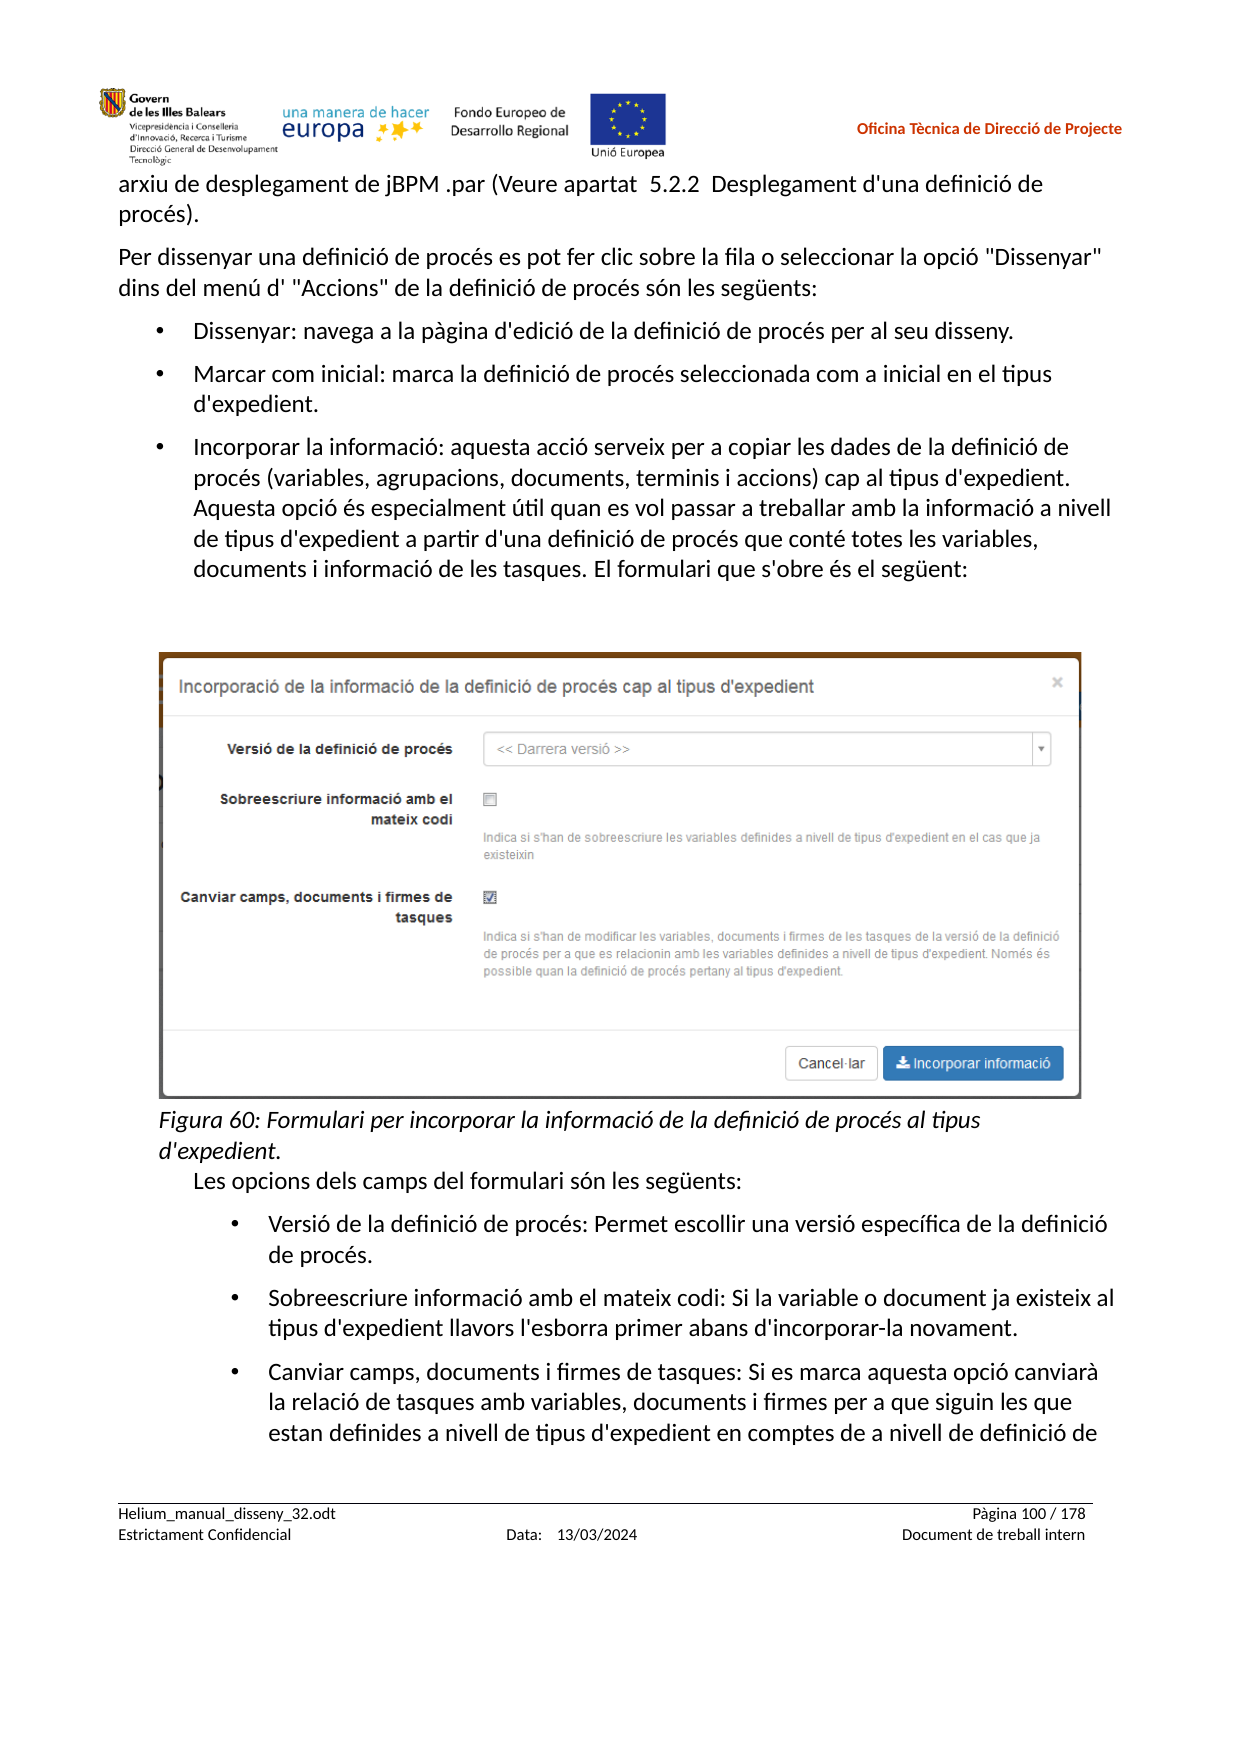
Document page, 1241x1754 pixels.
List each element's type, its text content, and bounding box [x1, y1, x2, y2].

list Versió de la definició de procés: Permet escollir una versió específica de la definició de procés. [231, 1208, 1122, 1269]
list Marcar com inicial: marca la definició de procés seleccionada com a inicial en el tipus d'expedient. [156, 358, 1122, 419]
list Incorporar la informació: aquesta acció serveix per a copiar les dades de la definició de procés (variables, agrupacions, documents, terminis i accions) cap al tipus d'expedient. Aquesta opció és especialment útil quan es vol passar a treballar amb la informació a nivell de tipus d'expedient a partir d'una definició de procés que conté totes les variables, documents i informació de les tasques. El formulari que s'obre és el següent: [156, 432, 1122, 584]
list Dissenyar: navega a la pàgina d'edició de la definició de procés per al seu disseny. [156, 315, 1122, 346]
text Les opcions dels camps del formulari són les següents: [118, 640, 1122, 1196]
text Figura 60: Formulari per incorporar la informació de la definició de procés al tipus d'expedient. [159, 1099, 1081, 1166]
list Sobreescriure informació amb el mateix codi: Si la variable o document ja existeix al tipus d'expedient llavors l'esborra primer abans d'incorporar-la novament. [231, 1282, 1122, 1343]
text arxiu de desplegament de jBPM .par (Veure apartat 5.2.2 Desplegament d'una definició de procés). [118, 168, 1122, 229]
list Canviar camps, documents i firmes de tasques: Si es marca aquesta opció canviarà la relació de tasques amb variables, documents i firmes per a que siguin les que estan definides a nivell de tipus d'expedient en comptes de a nivell de definició de [231, 1356, 1122, 1447]
text Per dissenyar una definició de procés es pot fer clic sobre la fila o seleccionar la opció "Dissenyar" dins del menú d' "Accions" de la definició de procés són les següents: [118, 241, 1122, 302]
picture [99, 87, 668, 166]
picture [158, 652, 1082, 1099]
